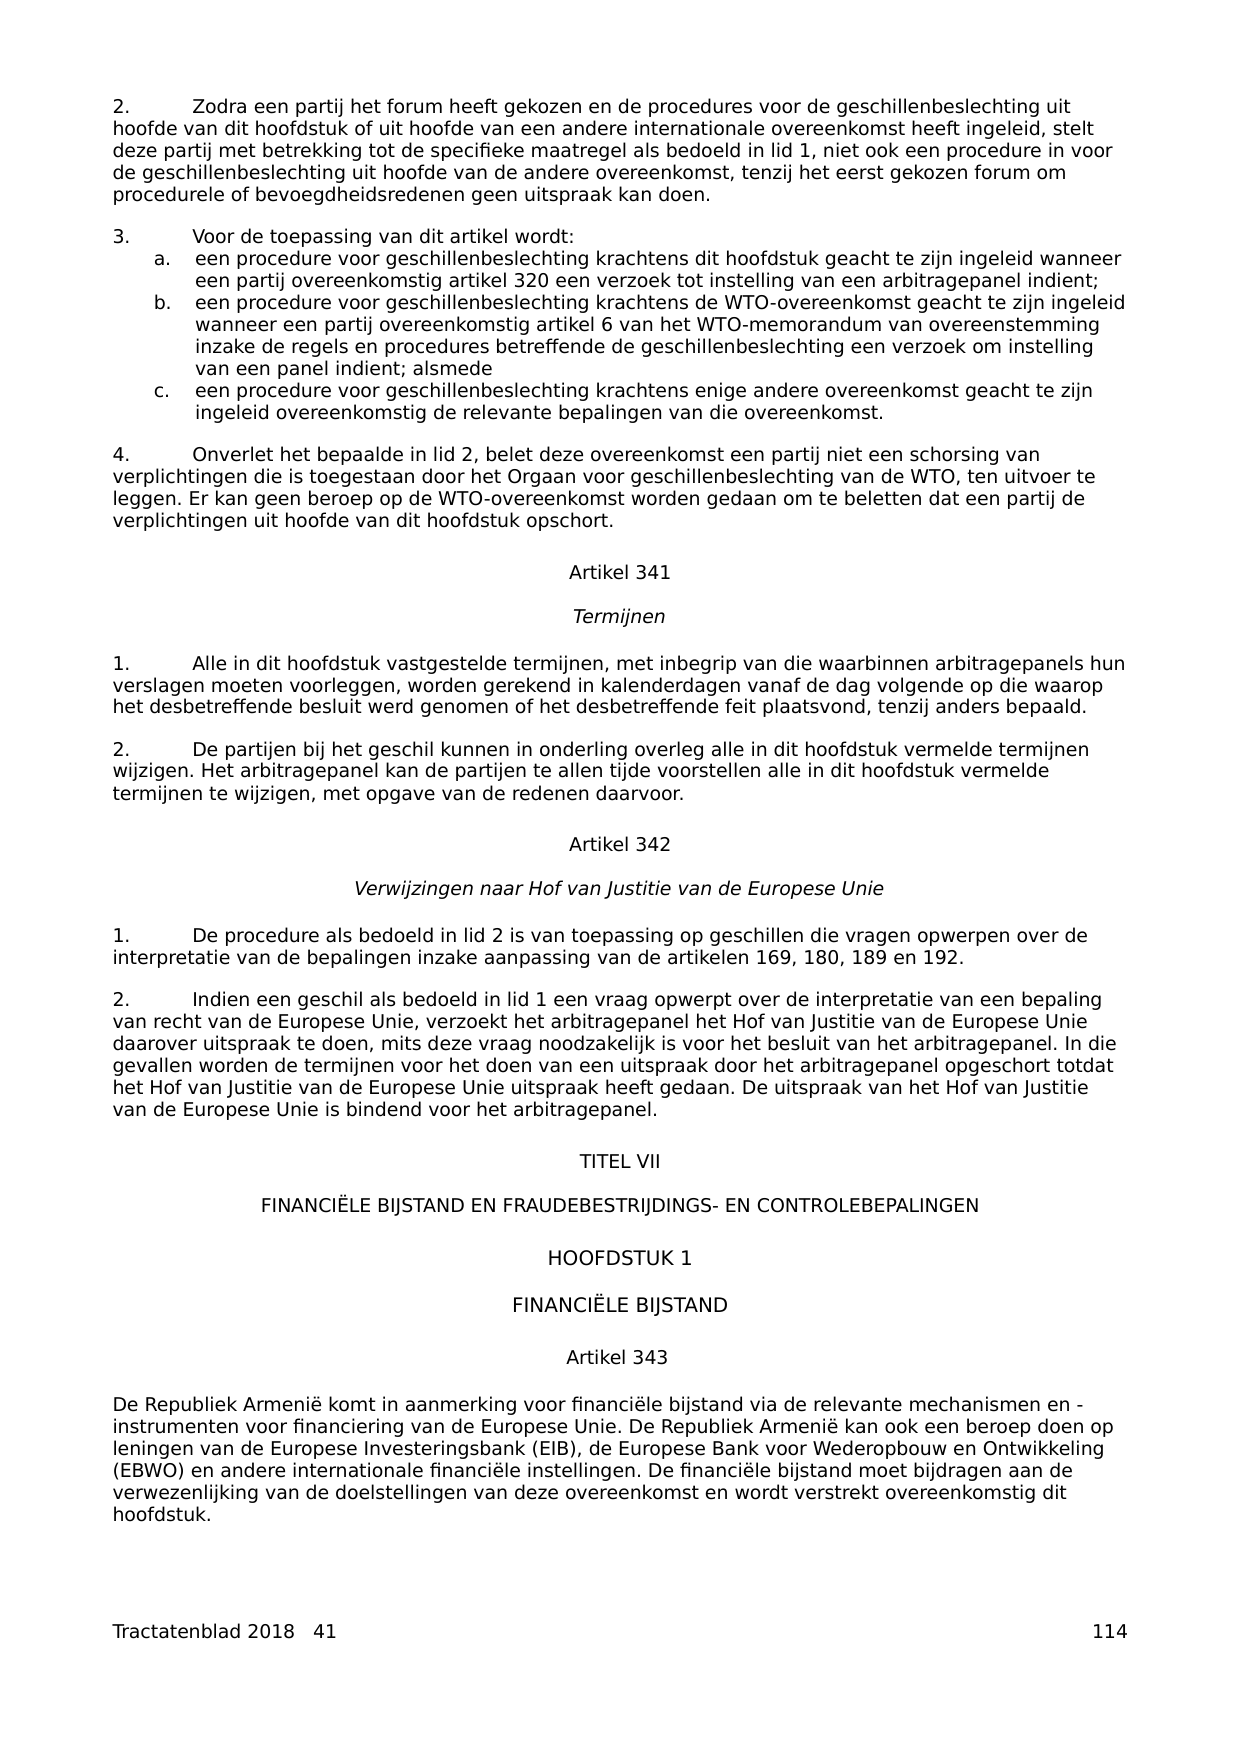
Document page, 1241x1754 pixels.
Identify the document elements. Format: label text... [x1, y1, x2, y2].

subtitle HOOFDSTUK 1 FINANCIËLE BIJSTAND [112, 1247, 1128, 1317]
text 2. Zodra een partij het forum heeft gekozen en de procedures voor de geschillenbeslechting uit hoofde van dit hoofdstuk of uit hoofde van een andere internationale overeenkomst heeft ingeleid, stelt deze partij met betrekking tot de specifieke maatregel als bedoeld in lid 1, niet ook een procedure in voor de geschillenbeslechting uit hoofde van de andere overeenkomst, tenzij het eerst gekozen forum om procedurele of bevoegdheidsredenen geen uitspraak kan doen. [112, 96, 1128, 206]
subtitle TITEL VII FINANCIËLE BIJSTAND EN FRAUDEBESTRIJDINGS- EN CONTROLEBEPALINGEN [112, 1151, 1128, 1217]
subtitle Artikel 342 Verwijzingen naar Hof van Justitie van de Europese Unie [112, 834, 1128, 900]
text De Republiek Armenië komt in aanmerking voor financiële bijstand via de relevante mechanismen en -instrumenten voor financiering van de Europese Unie. De Republiek Armenië kan ook een beroep doen op leningen van de Europese Investeringsbank (EIB), de Europese Bank voor Wederopbouw en Ontwikkeling (EBWO) en andere internationale financiële instellingen. De financiële bijstand moet bijdragen aan de verwezenlijking van de doelstellingen van deze overeenkomst en wordt verstrekt overeenkomstig dit hoofdstuk. [112, 1394, 1128, 1526]
text 3. Voor de toepassing van dit artikel wordt: [112, 226, 1128, 248]
subtitle Artikel 343 [112, 1347, 1128, 1369]
text a. een procedure voor geschillenbeslechting krachtens dit hoofdstuk geacht te zijn ingeleid wanneer een partij overeenkomstig artikel 320 een verzoek tot instelling van een arbitragepanel indient; [153, 248, 1128, 292]
text 1. Alle in dit hoofdstuk vastgestelde termijnen, met inbegrip van die waarbinnen arbitragepanels hun verslagen moeten voorleggen, worden gerekend in kalenderdagen vanaf de dag volgende op die waarop het desbetreffende besluit werd genomen of het desbetreffende feit plaatsvond, tenzij anders bepaald. [112, 652, 1128, 718]
text b. een procedure voor geschillenbeslechting krachtens de WTO-overeenkomst geacht te zijn ingeleid wanneer een partij overeenkomstig artikel 6 van het WTO-memorandum van overeenstemming inzake de regels en procedures betreffende de geschillenbeslechting een verzoek om instelling van een panel indient; alsmede [153, 292, 1128, 380]
text 2. De partijen bij het geschil kunnen in onderling overleg alle in dit hoofdstuk vermelde termijnen wijzigen. Het arbitragepanel kan de partijen te allen tijde voorstellen alle in dit hoofdstuk vermelde termijnen te wijzigen, met opgave van de redenen daarvoor. [112, 738, 1128, 804]
text 4. Onverlet het bepaalde in lid 2, belet deze overeenkomst een partij niet een schorsing van verplichtingen die is toegestaan door het Orgaan voor geschillenbeslechting van de WTO, ten uitvoer te leggen. Er kan geen beroep op de WTO-overeenkomst worden gedaan om te beletten dat een partij de verplichtingen uit hoofde van dit hoofdstuk opschort. [112, 444, 1128, 532]
subtitle Artikel 341 Termijnen [112, 562, 1128, 627]
text c. een procedure voor geschillenbeslechting krachtens enige andere overeenkomst geacht te zijn ingeleid overeenkomstig de relevante bepalingen van die overeenkomst. [153, 380, 1128, 424]
text 1. De procedure als bedoeld in lid 2 is van toepassing op geschillen die vragen opwerpen over de interpretatie van de bepalingen inzake aanpassing van de artikelen 169, 180, 189 en 192. [112, 925, 1128, 969]
text 2. Indien een geschil als bedoeld in lid 1 een vraag opwerpt over de interpretatie van een bepaling van recht van de Europese Unie, verzoekt het arbitragepanel het Hof van Justitie van de Europese Unie daarover uitspraak te doen, mits deze vraag noodzakelijk is voor het besluit van het arbitragepanel. In die gevallen worden de termijnen voor het doen van een uitspraak door het arbitragepanel opgeschort totdat het Hof van Justitie van de Europese Unie uitspraak heeft gedaan. De uitspraak van het Hof van Justitie van de Europese Unie is bindend voor het arbitragepanel. [112, 989, 1128, 1121]
